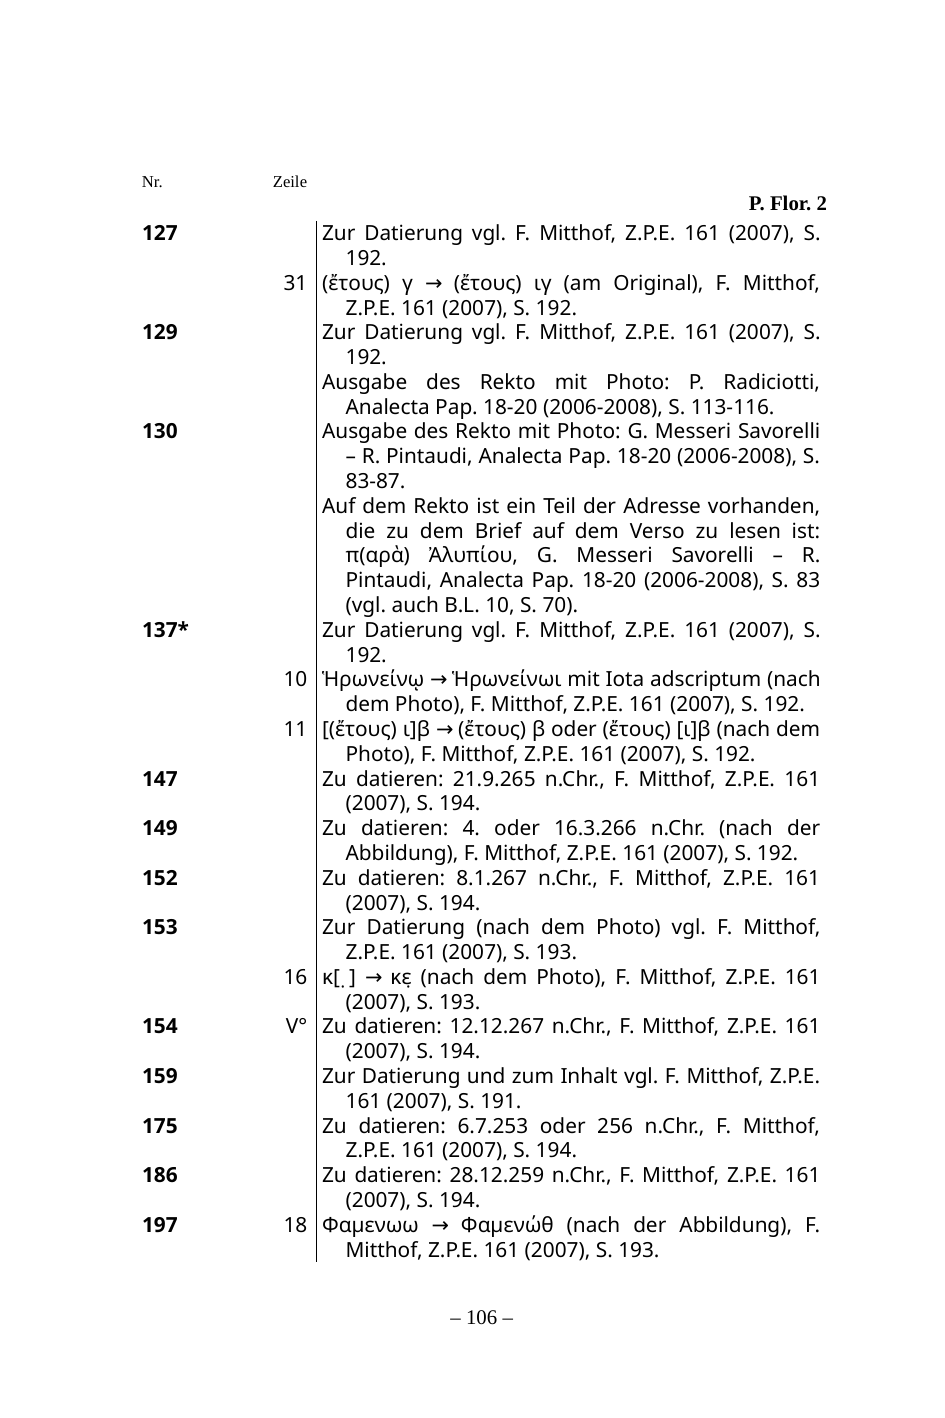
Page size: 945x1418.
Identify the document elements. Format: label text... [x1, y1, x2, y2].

table_cell Auf dem Rekto ist ein Teil der Adresse vorhanden, die zu dem Brief auf dem Verso zu lesen ist: π(αρὰ) Ἀλυπίου, G. Messeri Savorelli – R. Pintaudi, Analecta Pap. 18-20 (2006-2008), S. 83 (vgl. auch B.L. 10, S. 70). [317, 494, 827, 617]
table_cell (ἔτους) γ → (ἔτους) ιγ (am Original), F. Mitthof, Z.P.E. 161 (2007), S. 192. [317, 270, 827, 320]
table_cell V° [224, 1014, 316, 1064]
table_cell Zu datieren: 28.12.259 n.Chr., F. Mitthof, Z.P.E. 161 (2007), S. 194. [317, 1163, 827, 1212]
table_cell Zur Datierung vgl. F. Mitthof, Z.P.E. 161 (2007), S. 192. [317, 320, 827, 369]
table_cell Φαμενωω → Φαμενώθ (nach der Abbildung), F. Mitthof, Z.P.E. 161 (2007), S. 193. [317, 1213, 827, 1262]
table_cell 154 [136, 1014, 224, 1064]
table_cell 197 [136, 1213, 224, 1262]
table_cell 11 [224, 717, 316, 766]
table_header Zur Datierung vgl. F. Mitthof, Z.P.E. 161 (2007), S. 192. [317, 221, 827, 270]
table_header 127 [136, 221, 316, 270]
table_cell 137* [136, 618, 316, 667]
table_cell Ausgabe des Rekto mit Photo: P. Radiciotti, Analecta Pap. 18-20 (2006-2008), S. 113-116. [317, 370, 827, 419]
table_cell Zur Datierung vgl. F. Mitthof, Z.P.E. 161 (2007), S. 192. [317, 618, 827, 667]
table_cell 175 [136, 1113, 316, 1163]
table_cell Ausgabe des Rekto mit Photo: G. Messeri Savorelli – R. Pintaudi, Analecta Pap. 18-20 (2006-2008), S. 83-87. [317, 419, 827, 493]
table_cell 152 [136, 865, 316, 915]
table_cell [136, 370, 316, 419]
table_cell 16 [224, 965, 316, 1014]
table_cell [136, 667, 224, 717]
table_cell [(ἔτους) ι]β → (ἔτους) β oder (ἔτους) [ι]β (nach dem Photo), F. Mitthof, Z.P.E. 161 (2007), S. 192. [317, 717, 827, 766]
table_cell 159 [136, 1064, 316, 1113]
table_cell 149 [136, 816, 316, 865]
table_cell Zu datieren: 12.12.267 n.Chr., F. Mitthof, Z.P.E. 161 (2007), S. 194. [317, 1014, 827, 1064]
table_cell Zu datieren: 4. oder 16.3.266 n.Chr. (nach der Abbildung), F. Mitthof, Z.P.E. 161 (2007), S. 192. [317, 816, 827, 865]
table_cell 31 [224, 270, 316, 320]
table_cell 10 [224, 667, 316, 717]
table_cell Zu datieren: 21.9.265 n.Chr., F. Mitthof, Z.P.E. 161 (2007), S. 194. [317, 766, 827, 816]
table_cell [136, 717, 224, 766]
table_cell 18 [224, 1213, 316, 1262]
table_cell 186 [136, 1163, 316, 1212]
table_cell Ἡρωνείνῳ → Ἡρωνείνωι mit Iota adscriptum (nach dem Photo), F. Mitthof, Z.P.E. 161 (2007), S. 192. [317, 667, 827, 717]
table_cell 147 [136, 766, 316, 816]
table_cell κ[ ̣] → κε̣ (nach dem Photo), F. Mitthof, Z.P.E. 161 (2007), S. 193. [317, 965, 827, 1014]
table_cell [136, 965, 224, 1014]
table_cell 129 [136, 320, 316, 369]
table_cell [136, 494, 316, 617]
table_cell Zur Datierung (nach dem Photo) vgl. F. Mitthof, Z.P.E. 161 (2007), S. 193. [317, 915, 827, 964]
table_cell [136, 270, 224, 320]
table_cell Zu datieren: 6.7.253 oder 256 n.Chr., F. Mitthof, Z.P.E. 161 (2007), S. 194. [317, 1113, 827, 1163]
table_cell 130 [136, 419, 316, 493]
table_cell 153 [136, 915, 316, 964]
subtitle P. Flor. 2 [136, 191, 827, 215]
table_cell Zur Datierung und zum Inhalt vgl. F. Mitthof, Z.P.E. 161 (2007), S. 191. [317, 1064, 827, 1113]
table_cell Zu datieren: 8.1.267 n.Chr., F. Mitthof, Z.P.E. 161 (2007), S. 194. [317, 865, 827, 915]
